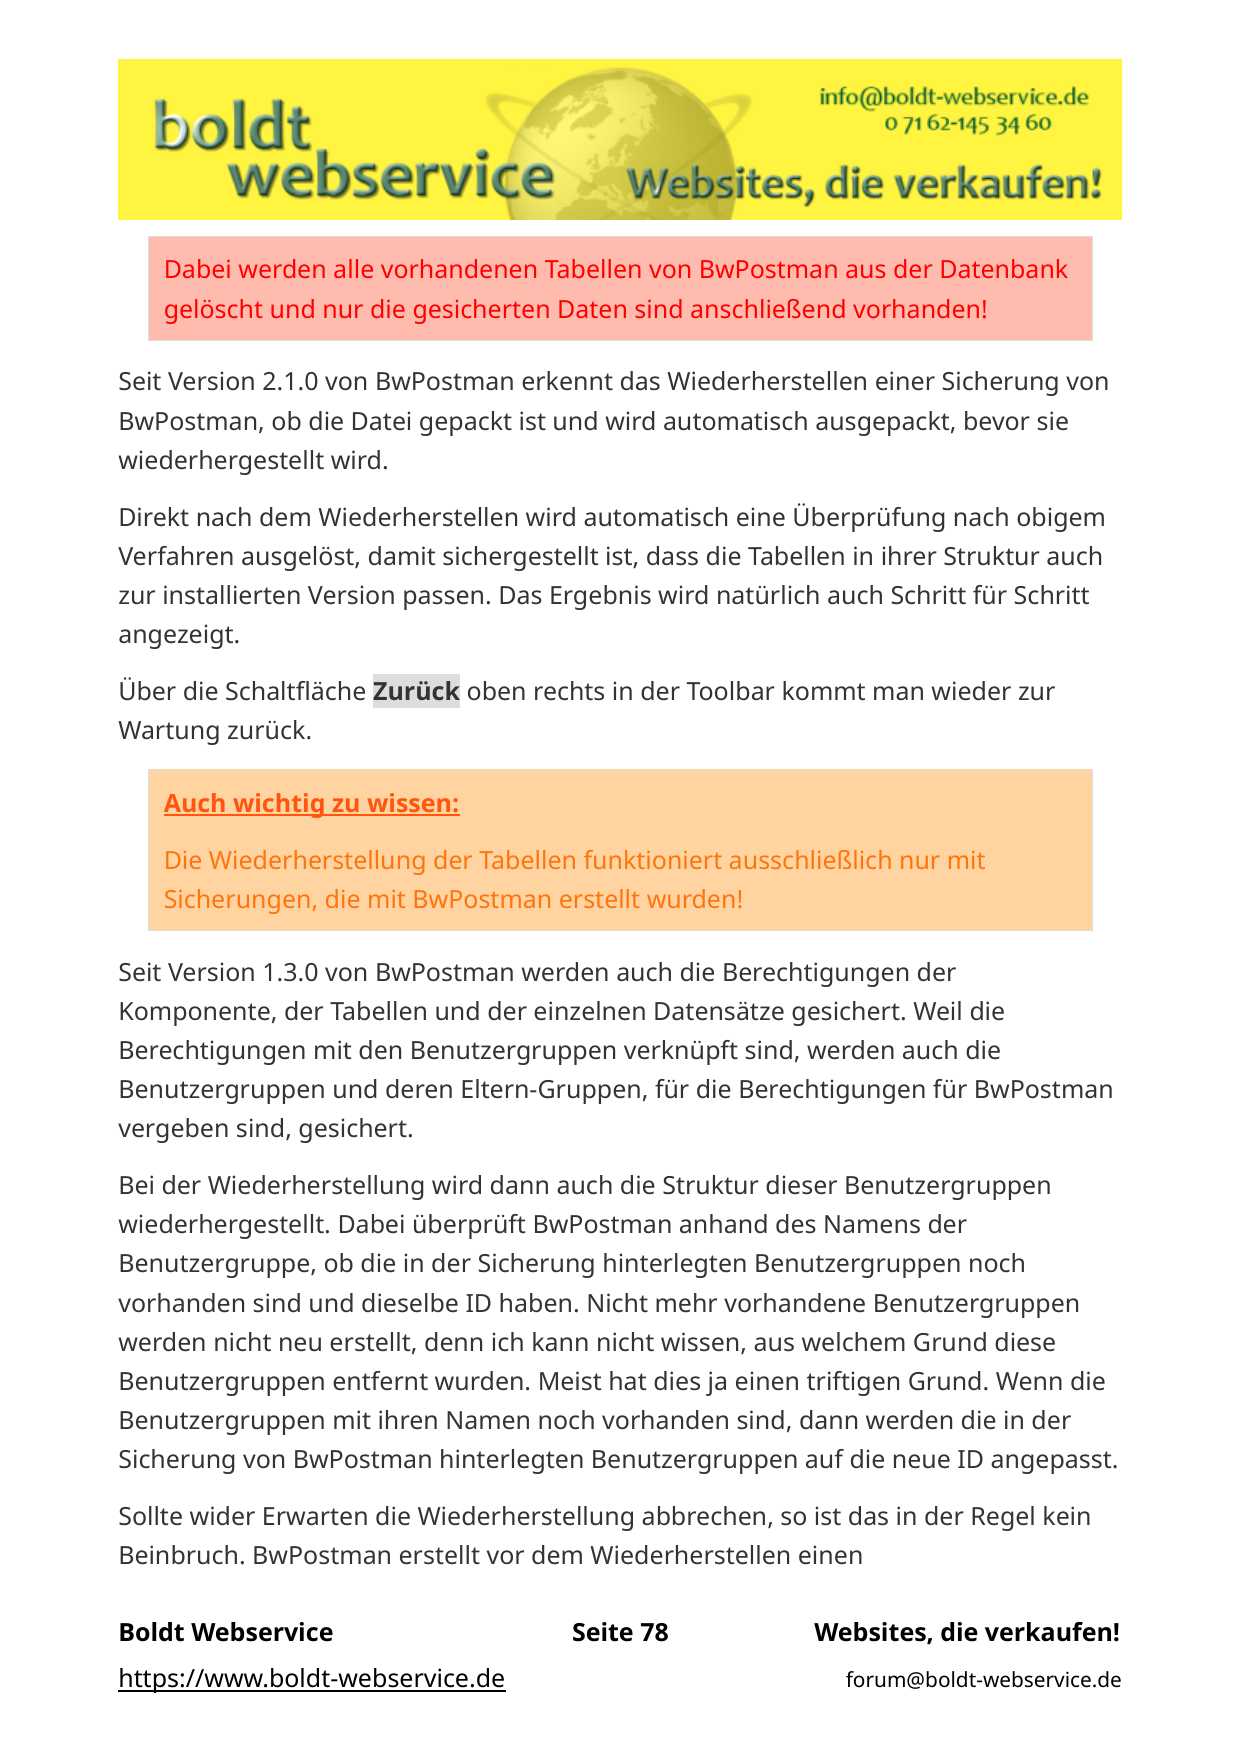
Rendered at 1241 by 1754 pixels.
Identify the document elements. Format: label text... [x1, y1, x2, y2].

picture [118, 59, 1123, 220]
text Die Wiederherstellung der Tabellen funktioniert ausschließlich nur mit Sicherungen, die mit BwPostman erstellt wurden! [149, 826, 1092, 930]
text Sollte wider Erwarten die Wiederherstellung abbrechen, so ist das in der Regel kein Beinbruch. BwPostman erstellt vor dem Wiederherstellen einen [118, 1499, 1122, 1572]
text Direkt nach dem Wiederherstellen wird automatisch eine Überprüfung nach obigem Verfahren ausgelöst, damit sichergestellt ist, dass die Tabellen in ihrer Struktur auch zur installierten Version passen. Das Ergebnis wird natürlich auch Schritt für Schritt angezeigt. [118, 499, 1122, 651]
text Seit Version 2.1.0 von BwPostman erkennt das Wiederherstellen einer Sicherung von BwPostman, ob die Datei gepackt ist und wird automatisch ausgepackt, bevor sie wiederhergestellt wird. [118, 364, 1122, 476]
text Auch wichtig zu wissen: [149, 771, 1092, 819]
text Bei der Wiederherstellung wird dann auch die Struktur dieser Benutzergruppen wiederhergestellt. Dabei überprüft BwPostman anhand des Namens der Benutzergruppe, ob die in der Sicherung hinterlegten Benutzergruppen noch vorhanden sind und dieselbe ID haben. Nicht mehr vorhandene Benutzergruppen werden nicht neu erstellt, denn ich kann nicht wissen, aus welchem Grund diese Benutzergruppen entfernt wurden. Meist hat dies ja einen triftigen Grund. Wenn die Benutzergruppen mit ihren Namen noch vorhanden sind, dann werden die in der Sicherung von BwPostman hinterlegten Benutzergruppen auf die neue ID angepasst. [118, 1168, 1122, 1476]
text Seit Version 1.3.0 von BwPostman werden auch die Berechtigungen der Komponente, der Tabellen und der einzelnen Datensätze gesichert. Weil die Berechtigungen mit den Benutzergruppen verknüpft sind, werden auch die Benutzergruppen und deren Eltern-Gruppen, für die Berechtigungen für BwPostman vergeben sind, gesichert. [118, 954, 1122, 1145]
text Dabei werden alle vorhandenen Tabellen von BwPostman aus der Datenbank gelöscht und nur die gesicherten Daten sind anschließend vorhanden! [149, 237, 1092, 340]
text Über die Schaltfläche Zurück oben rechts in der Toolbar kommt man wieder zur Wartung zurück. [118, 673, 1122, 747]
